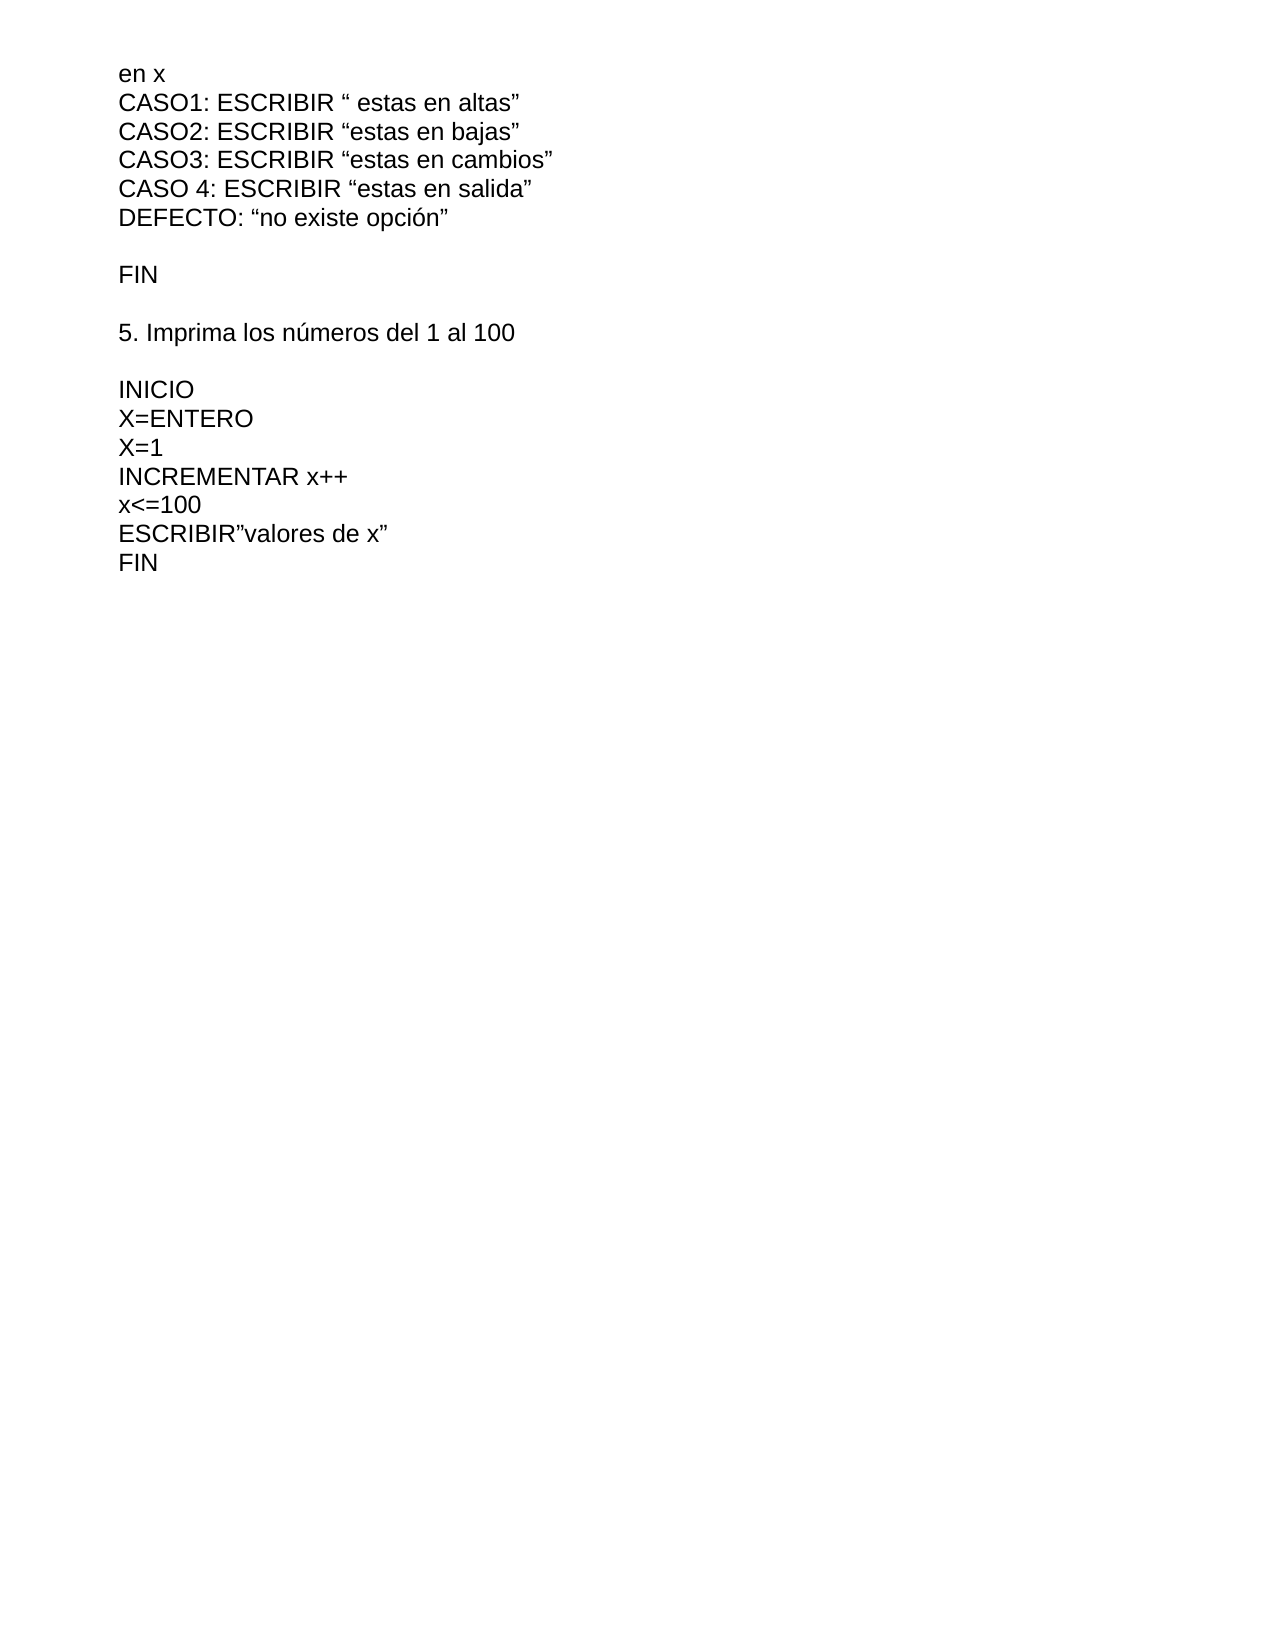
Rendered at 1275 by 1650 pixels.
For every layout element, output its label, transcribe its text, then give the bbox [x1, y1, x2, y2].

text X=ENTERO [118, 404, 1205, 433]
text CASO2: ESCRIBIR “estas en bajas” [118, 117, 1205, 145]
text CASO1: ESCRIBIR “ estas en altas” [118, 88, 1205, 117]
text INICIO [118, 375, 1205, 404]
text FIN [118, 260, 1205, 289]
text en x [118, 59, 1205, 88]
text 5. Imprima los números del 1 al 100 [118, 318, 1205, 347]
text x<=100 [118, 490, 1205, 519]
text CASO3: ESCRIBIR “estas en cambios” [118, 145, 1205, 174]
text FIN [118, 548, 1205, 577]
text CASO 4: ESCRIBIR “estas en salida” [118, 174, 1205, 203]
text INCREMENTAR x++ [118, 462, 1205, 490]
text DEFECTO: “no existe opción” [118, 203, 1205, 232]
text X=1 [118, 433, 1205, 462]
text ESCRIBIR”valores de x” [118, 519, 1205, 548]
